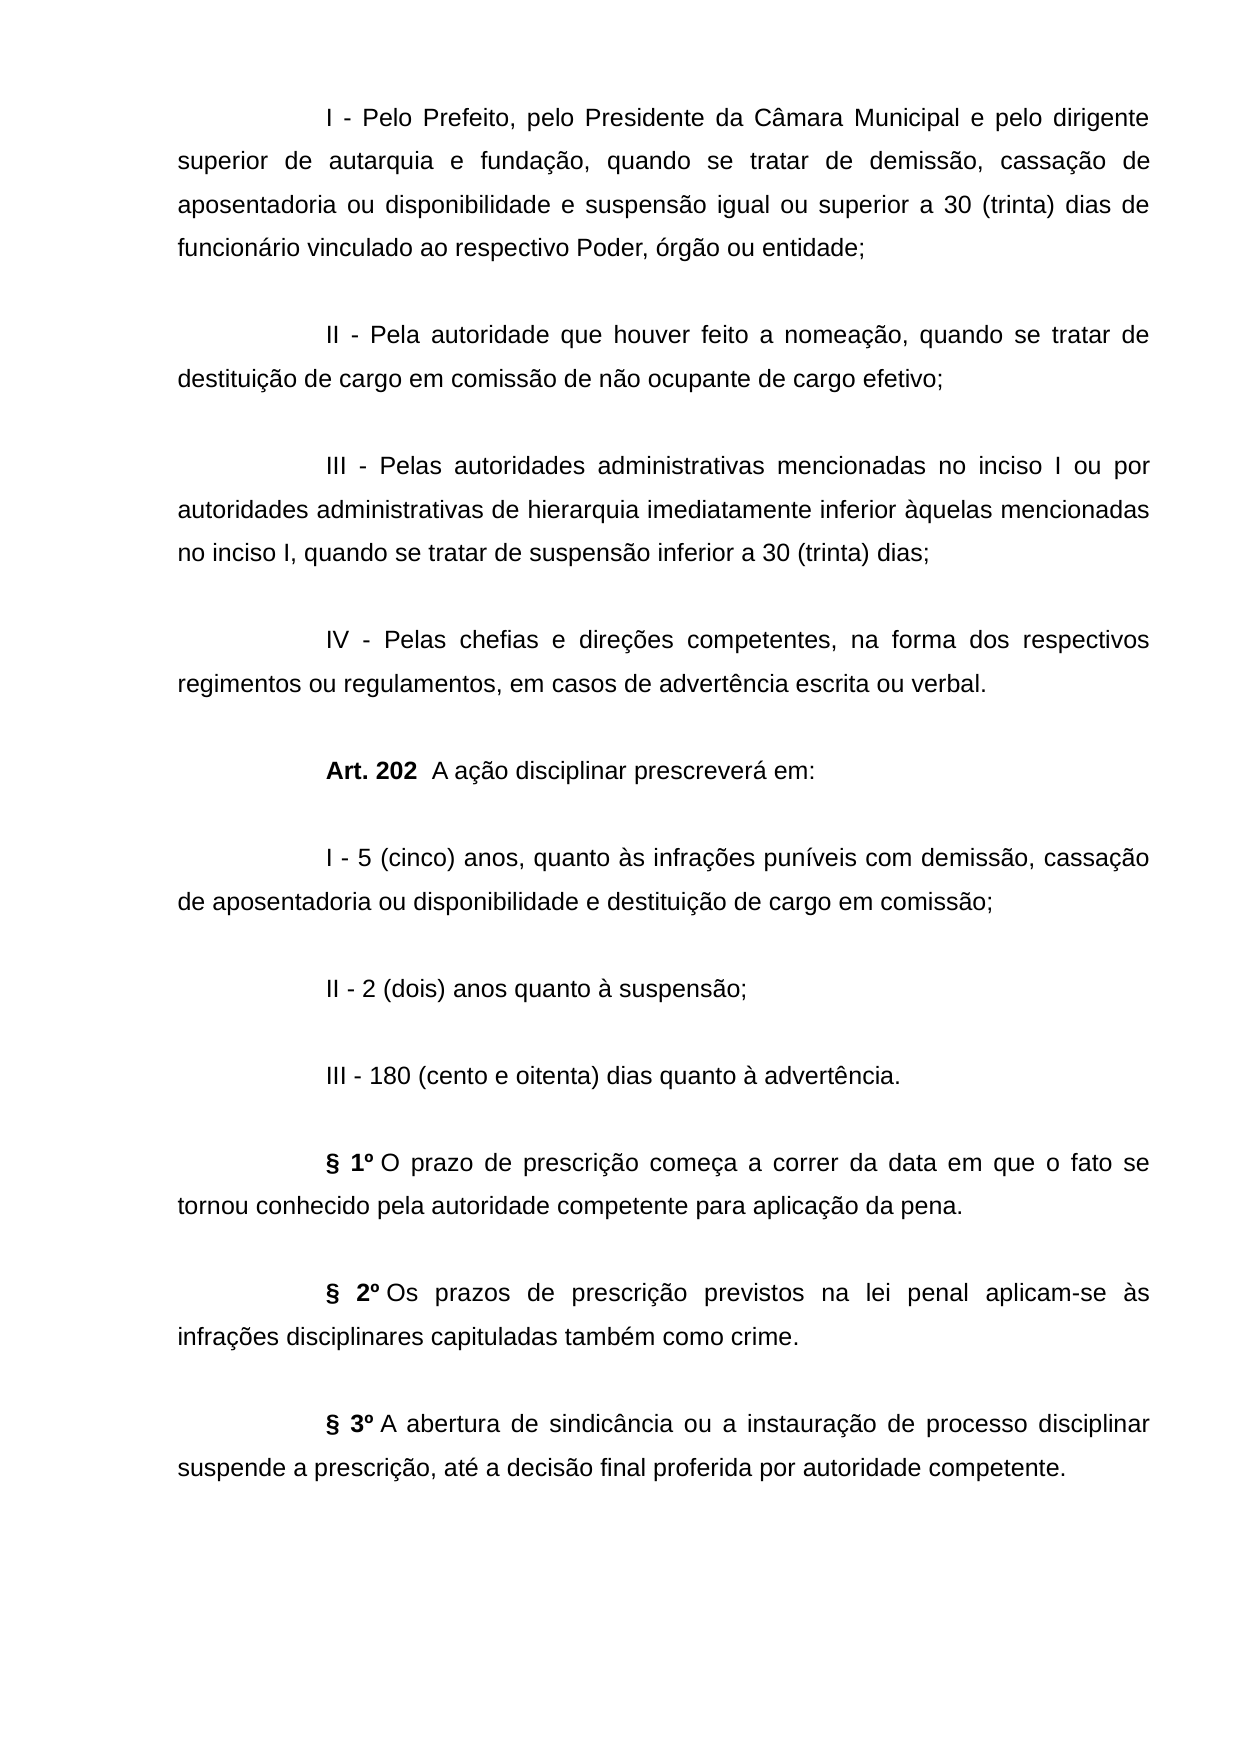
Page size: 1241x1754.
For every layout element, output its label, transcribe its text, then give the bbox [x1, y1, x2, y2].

text § 2º Os prazos de prescrição previstos na lei penal aplicam-se às infrações disciplinares capituladas também como crime. [177, 1278, 1152, 1351]
text II - Pela autoridade que houver feito a nomeação, quando se tratar de destituição de cargo em comissão de não ocupante de cargo efetivo; [177, 320, 1152, 393]
text I - 5 (cinco) anos, quanto às infrações puníveis com demissão, cassação de aposentadoria ou disponibilidade e destituição de cargo em comissão; [177, 843, 1152, 915]
text Art. 202 A ação disciplinar prescreverá em: [177, 756, 1152, 785]
text IV - Pelas chefias e direções competentes, na forma dos respectivos regimentos ou regulamentos, em casos de advertência escrita ou verbal. [177, 625, 1152, 698]
text III - Pelas autoridades administrativas mencionadas no inciso I ou por autoridades administrativas de hierarquia imediatamente inferior àquelas mencionadas no inciso I, quando se tratar de suspensão inferior a 30 (trinta) dias; [177, 451, 1152, 567]
text I - Pelo Prefeito, pelo Presidente da Câmara Municipal e pelo dirigente superior de autarquia e fundação, quando se tratar de demissão, cassação de aposentadoria ou disponibilidade e suspensão igual ou superior a 30 (trinta) dias de funcionário vinculado ao respectivo Poder, órgão ou entidade; [177, 103, 1152, 262]
text III - 180 (cento e oitenta) dias quanto à advertência. [177, 1061, 1152, 1089]
text § 3º A abertura de sindicância ou a instauração de processo disciplinar suspende a prescrição, até a decisão final proferida por autoridade competente. [177, 1409, 1152, 1481]
text II - 2 (dois) anos quanto à suspensão; [177, 973, 1152, 1002]
text § 1º O prazo de prescrição começa a correr da data em que o fato se tornou conhecido pela autoridade competente para aplicação da pena. [177, 1148, 1152, 1220]
